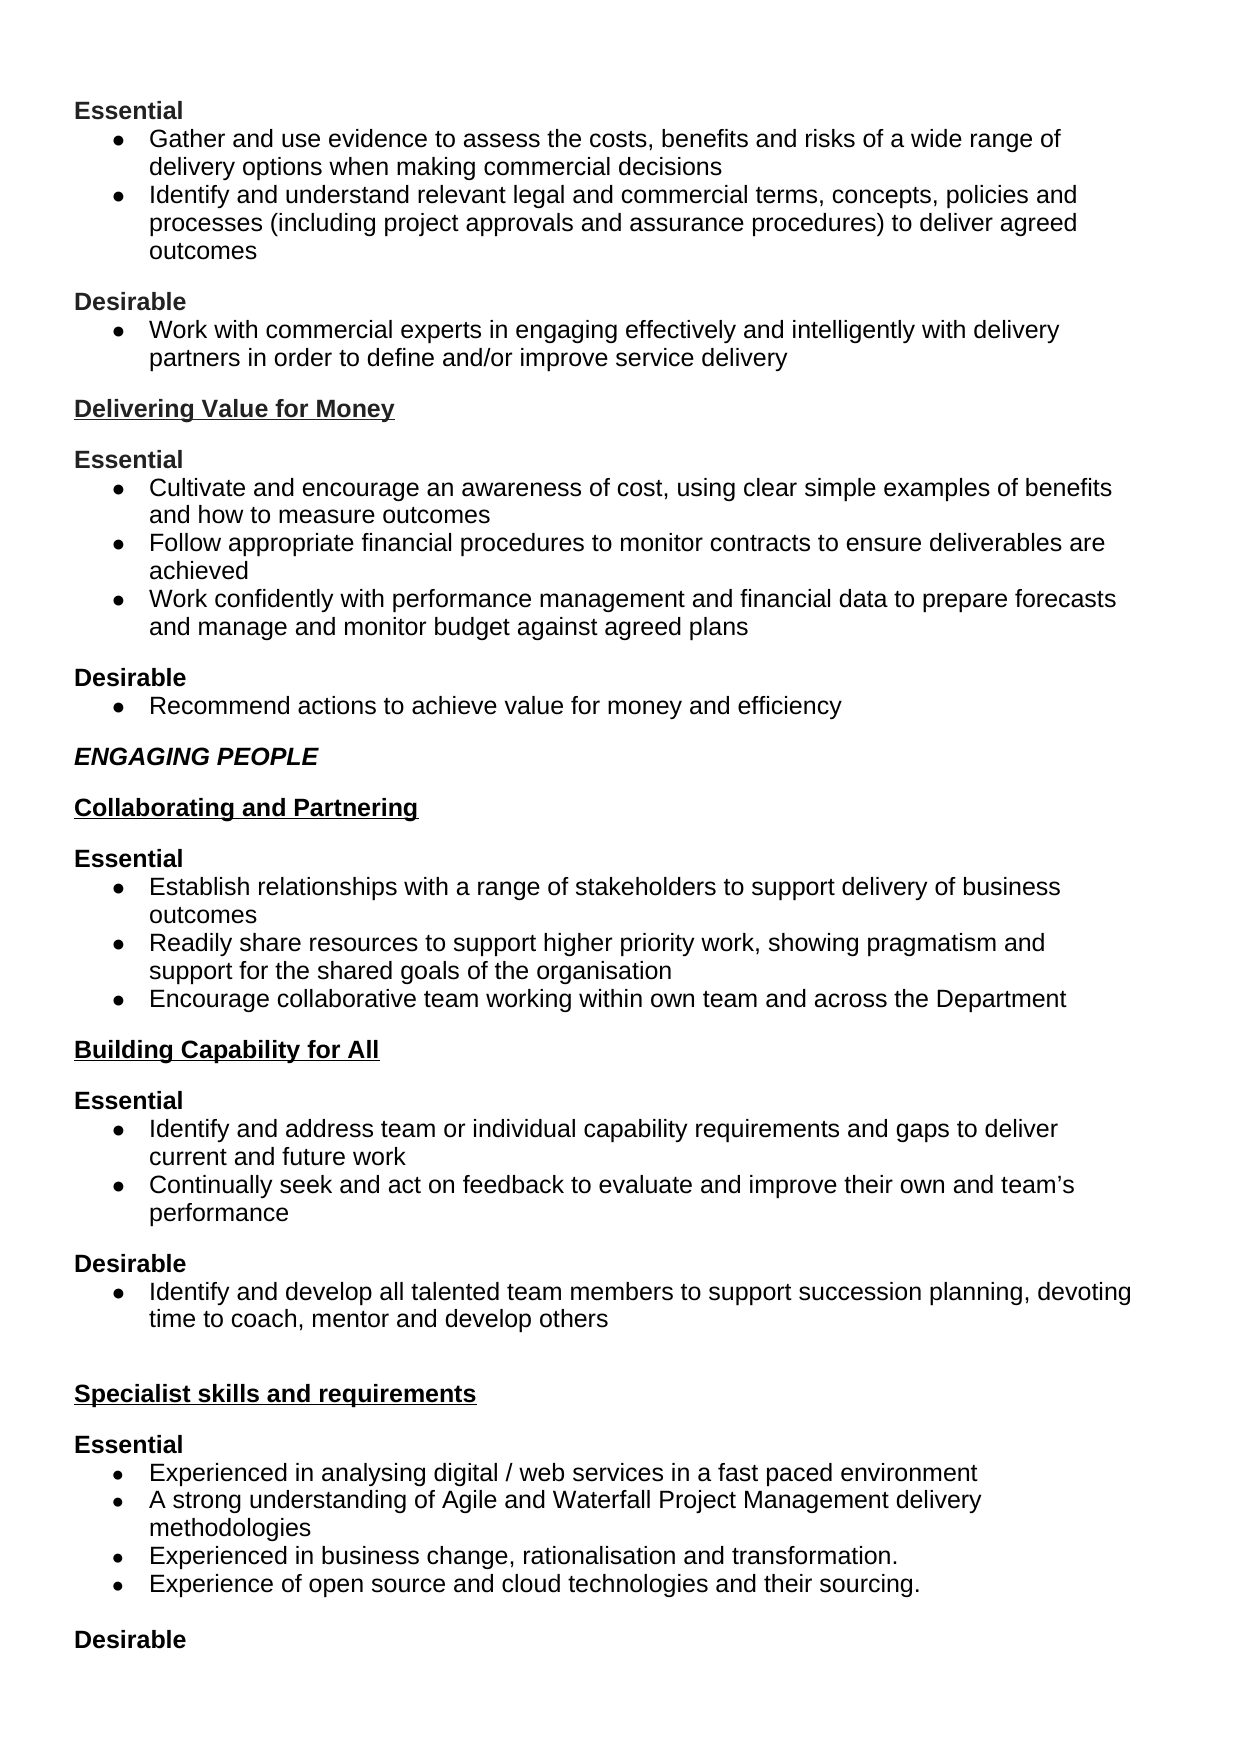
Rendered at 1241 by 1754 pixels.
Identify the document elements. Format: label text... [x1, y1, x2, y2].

text Desirable [74, 664, 1137, 692]
list Gather and use evidence to assess the costs, benefits and risks of a wide range of delivery options when making commercial decisions [111, 125, 1137, 181]
list Experience of open source and cloud technologies and their sourcing. [111, 1570, 1137, 1598]
text Essential [74, 97, 1137, 125]
text Desirable [74, 287, 1137, 315]
list Follow appropriate financial procedures to monitor contracts to ensure deliverables are achieved [111, 529, 1137, 585]
list Establish relationships with a range of stakeholders to support delivery of business outcomes [111, 873, 1137, 929]
list Work confidently with performance management and financial data to prepare forecasts and manage and monitor budget against agreed plans [111, 585, 1137, 641]
text Building Capability for All [74, 1036, 1137, 1063]
list Experienced in business change, rationalisation and transformation. [111, 1542, 1137, 1570]
list Recommend actions to achieve value for money and efficiency [111, 692, 1137, 720]
list Identify and develop all talented team members to support succession planning, devoting time to coach, mentor and develop others [111, 1277, 1137, 1333]
list Cultivate and encourage an awareness of cost, using clear simple examples of benefits and how to measure outcomes [111, 473, 1137, 529]
list Encourage collaborative team working within own team and across the Department [111, 984, 1137, 1012]
list Experienced in analysing digital / web services in a fast paced environment [111, 1458, 1137, 1486]
list Continually seek and act on feedback to evaluate and improve their own and team’s performance [111, 1170, 1137, 1226]
list Identify and address team or individual capability requirements and gaps to deliver current and future work [111, 1114, 1137, 1170]
text Delivering Value for Money [74, 394, 1137, 422]
text Essential [74, 1430, 1137, 1458]
text Essential [74, 845, 1137, 873]
text Desirable [74, 1249, 1137, 1277]
list A strong understanding of Agile and Waterfall Project Management delivery methodologies [111, 1486, 1137, 1542]
text Collaborating and Partnering [74, 794, 1137, 822]
text Essential [74, 445, 1137, 473]
text Specialist skills and requirements [74, 1379, 1137, 1407]
text ENGAGING PEOPLE [74, 743, 1137, 771]
list Readily share resources to support higher priority work, showing pragmatism and support for the shared goals of the organisation [111, 929, 1137, 984]
text Essential [74, 1087, 1137, 1114]
list Work with commercial experts in engaging effectively and intelligently with delivery partners in order to define and/or improve service delivery [111, 315, 1137, 371]
text Desirable [74, 1598, 1137, 1654]
list Identify and understand relevant legal and commercial terms, concepts, policies and processes (including project approvals and assurance procedures) to deliver agreed outcomes [111, 181, 1137, 264]
